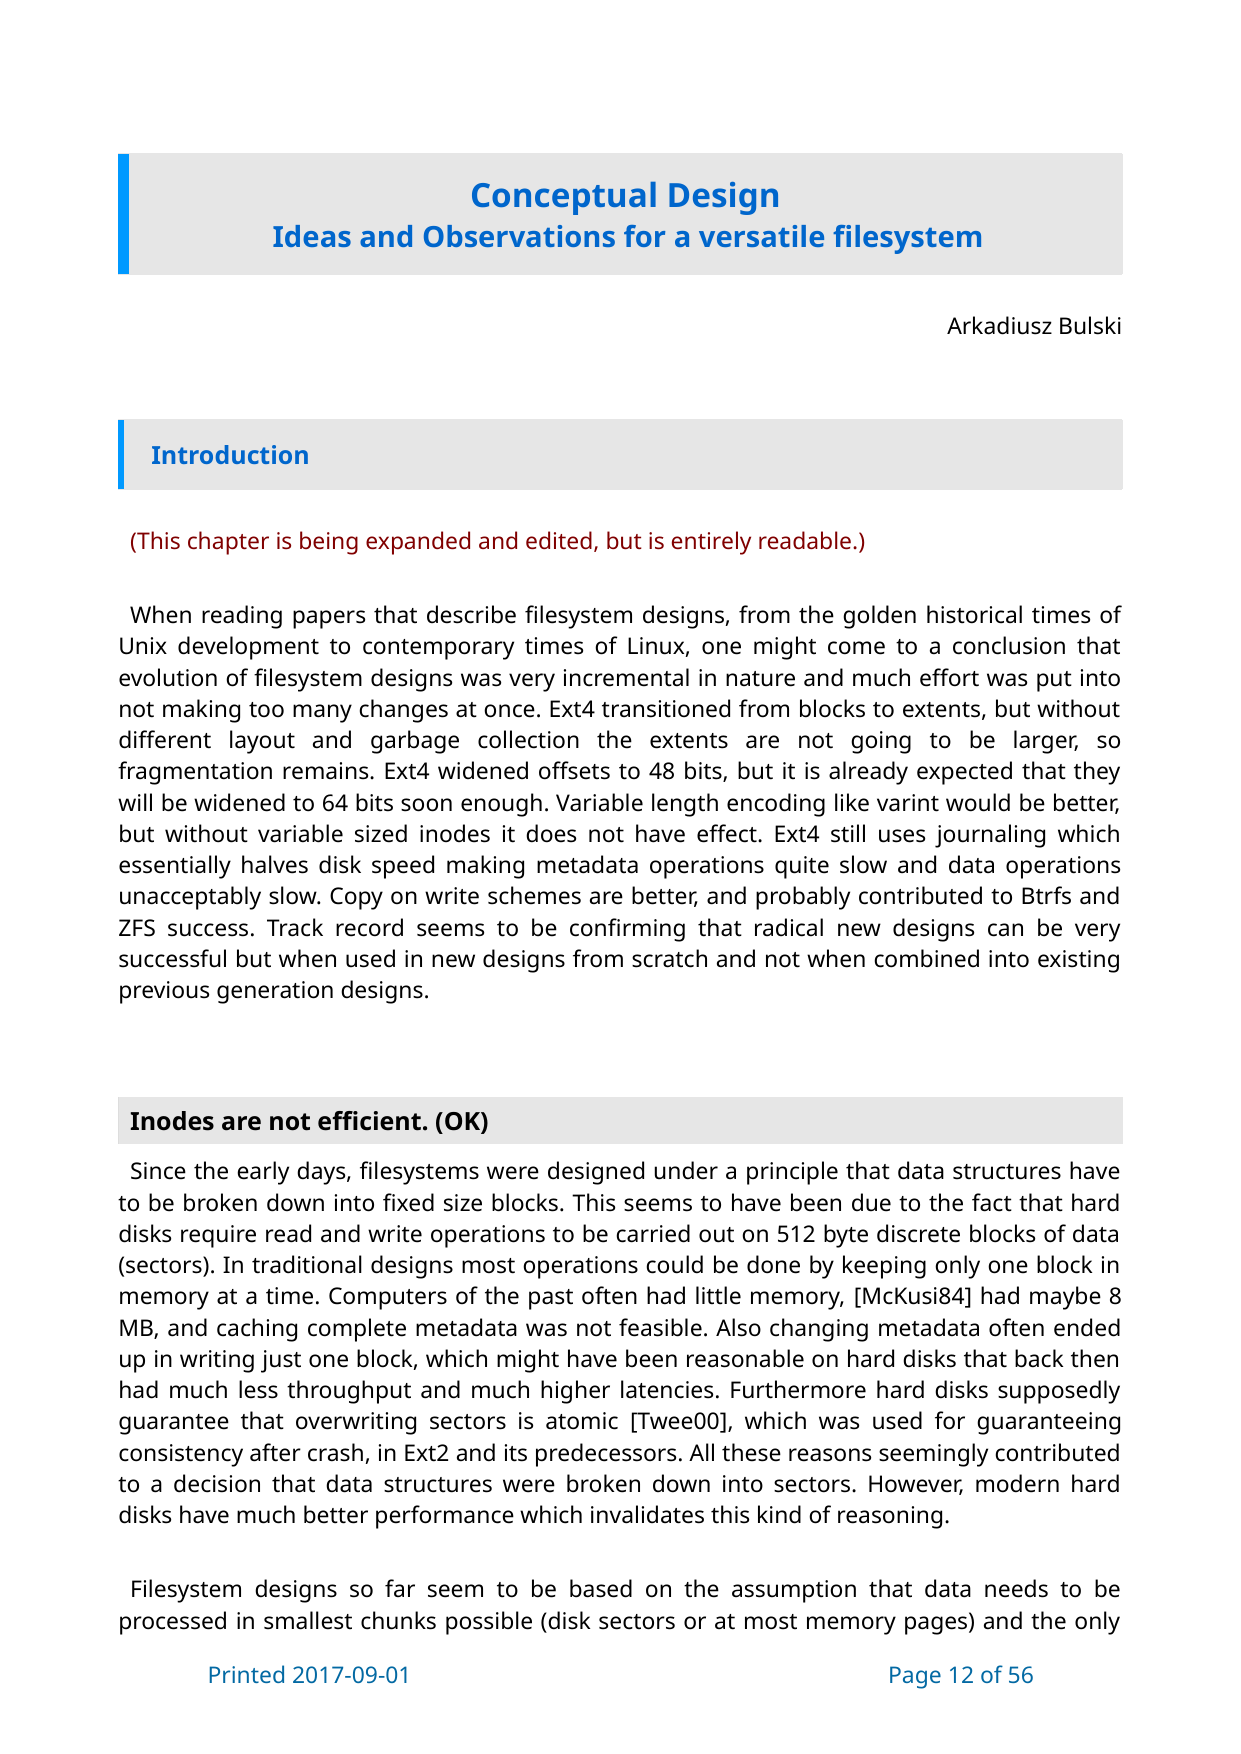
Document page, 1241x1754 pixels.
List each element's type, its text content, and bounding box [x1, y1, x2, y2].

subtitle Inodes are not efficient. (OK) [119, 1098, 1122, 1143]
text Since the early days, filesystems were designed under a principle that data structures have to be broken down into fixed size blocks. This seems to have been due to the fact that hard disks require read and write operations to be carried out on 512 byte discrete blocks of data (sectors). In traditional designs most operations could be done by keeping only one block in memory at a time. Computers of the past often had little memory, [McKusi84] had maybe 8 MB, and caching complete metadata was not feasible. Also changing metadata often ended up in writing just one block, which might have been reasonable on hard disks that back then had much less throughput and much higher latencies. Furthermore hard disks supposedly guarantee that overwriting sectors is atomic [Twee00], which was used for guaranteeing consistency after crash, in Ext2 and its predecessors. All these reasons seemingly contributed to a decision that data structures were broken down into sectors. However, modern hard disks have much better performance which invalidates this kind of reasoning. [118, 1155, 1122, 1530]
subtitle Conceptual Design Ideas and Observations for a versatile filesystem [129, 155, 1122, 274]
text (This chapter is being expanded and edited, but is entirely readable.) [118, 524, 1122, 556]
text Filesystem designs so far seem to be based on the assumption that data needs to be processed in smallest chunks possible (disk sectors or at most memory pages) and the only [118, 1573, 1122, 1636]
subtitle Introduction [124, 421, 1122, 489]
text When reading papers that describe filesystem designs, from the golden historical times of Unix development to contemporary times of Linux, one might come to a conclusion that evolution of filesystem designs was very incremental in nature and much effort was put into not making too many changes at once. Ext4 transitioned from blocks to extents, but without different layout and garbage collection the extents are not going to be larger, so fragmentation remains. Ext4 widened offsets to 48 bits, but it is already expected that they will be widened to 64 bits soon enough. Variable length encoding like varint would be better, but without variable sized inodes it does not have effect. Ext4 still uses journaling which essentially halves disk speed making metadata operations quite slow and data operations unacceptably slow. Copy on write schemes are better, and probably contributed to Btrfs and ZFS success. Track record seems to be confirming that radical new designs can be very successful but when used in new designs from scratch and not when combined into existing previous generation designs. [118, 599, 1122, 1005]
text Arkadiusz Bulski [118, 310, 1122, 341]
